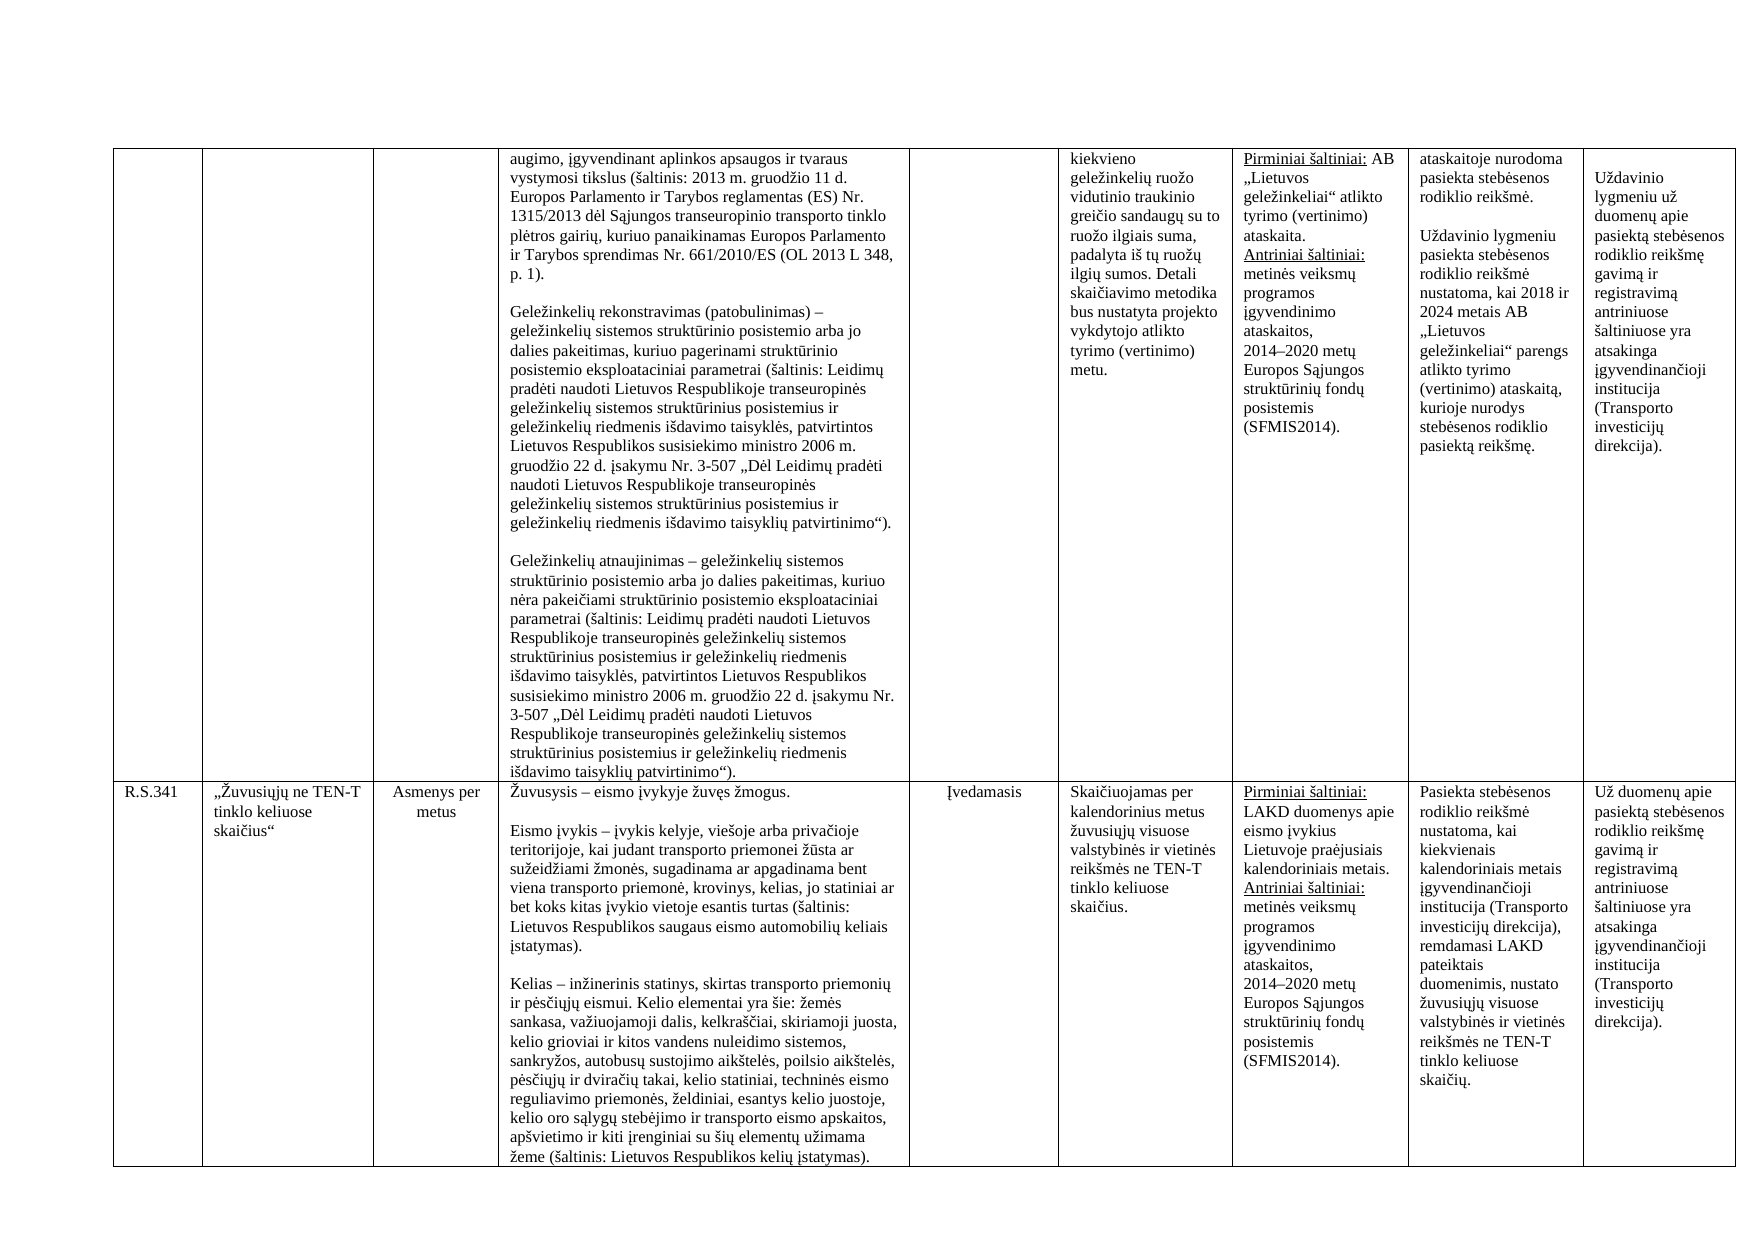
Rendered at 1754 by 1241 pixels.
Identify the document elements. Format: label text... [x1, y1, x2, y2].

table_cell Skaičiuojamas per kalendorinius metus žuvusiųjų visuose valstybinės ir vietinės reikšmės ne TEN-T tinklo keliuose skaičius. [1059, 782, 1232, 1166]
table_cell [910, 149, 1058, 781]
table_cell augimo, įgyvendinant aplinkos apsaugos ir tvaraus vystymosi tikslus (šaltinis: 2013 m. gruodžio 11 d. Europos Parlamento ir Tarybos reglamentas (ES) Nr. 1315/2013 dėl Sąjungos transeuropinio transporto tinklo plėtros gairių, kuriuo panaikinamas Europos Parlamento ir Tarybos sprendimas Nr. 661/2010/ES (OL 2013 L 348, p. 1). Geležinkelių rekonstravimas (patobulinimas) – geležinkelių sistemos struktūrinio posistemio arba jo dalies pakeitimas, kuriuo pagerinami struktūrinio posistemio eksploataciniai parametrai (šaltinis: Leidimų pradėti naudoti Lietuvos Respublikoje transeuropinės geležinkelių sistemos struktūrinius posistemius ir geležinkelių riedmenis išdavimo taisyklės, patvirtintos Lietuvos Respublikos susisiekimo ministro 2006 m. gruodžio 22 d. įsakymu Nr. 3-507 „Dėl Leidimų pradėti naudoti Lietuvos Respublikoje transeuropinės geležinkelių sistemos struktūrinius posistemius ir geležinkelių riedmenis išdavimo taisyklių patvirtinimo“). Geležinkelių atnaujinimas – geležinkelių sistemos struktūrinio posistemio arba jo dalies pakeitimas, kuriuo nėra pakeičiami struktūrinio posistemio eksploataciniai parametrai (šaltinis: Leidimų pradėti naudoti Lietuvos Respublikoje transeuropinės geležinkelių sistemos struktūrinius posistemius ir geležinkelių riedmenis išdavimo taisyklės, patvirtintos Lietuvos Respublikos susisiekimo ministro 2006 m. gruodžio 22 d. įsakymu Nr. 3-507 „Dėl Leidimų pradėti naudoti Lietuvos Respublikoje transeuropinės geležinkelių sistemos struktūrinius posistemius ir geležinkelių riedmenis išdavimo taisyklių patvirtinimo“). [499, 149, 909, 781]
table_cell Pirminiai šaltiniai: AB „Lietuvos geležinkeliai“ atlikto tyrimo (vertinimo) ataskaita. Antriniai šaltiniai: metinės veiksmų programos įgyvendinimo ataskaitos, 2014–2020 metų Europos Sąjungos struktūrinių fondų posistemis (SFMIS2014). [1233, 149, 1408, 781]
table_cell ataskaitoje nurodoma pasiekta stebėsenos rodiklio reikšmė. Uždavinio lygmeniu pasiekta stebėsenos rodiklio reikšmė nustatoma, kai 2018 ir 2024 metais AB „Lietuvos geležinkeliai“ parengs atlikto tyrimo (vertinimo) ataskaitą, kurioje nurodys stebėsenos rodiklio pasiektą reikšmę. [1409, 149, 1583, 781]
table_cell Už duomenų apie pasiektą stebėsenos rodiklio reikšmę gavimą ir registravimą antriniuose šaltiniuose yra atsakinga įgyvendinančioji institucija (Transporto investicijų direkcija). [1584, 782, 1735, 1166]
table_cell Pasiekta stebėsenos rodiklio reikšmė nustatoma, kai kiekvienais kalendoriniais metais įgyvendinančioji institucija (Transporto investicijų direkcija), remdamasi LAKD pateiktais duomenimis, nustato žuvusiųjų visuose valstybinės ir vietinės reikšmės ne TEN-T tinklo keliuose skaičių. [1409, 782, 1583, 1166]
table_cell R.S.341 [114, 782, 202, 1166]
table_cell Asmenys per metus [374, 782, 498, 1166]
table_cell [203, 149, 373, 781]
table_cell Uždavinio lygmeniu už duomenų apie pasiektą stebėsenos rodiklio reikšmę gavimą ir registravimą antriniuose šaltiniuose yra atsakinga įgyvendinančioji institucija (Transporto investicijų direkcija). [1584, 149, 1735, 781]
table_cell Žuvusysis – eismo įvykyje žuvęs žmogus. Eismo įvykis – įvykis kelyje, viešoje arba privačioje teritorijoje, kai judant transporto priemonei žūsta ar sužeidžiami žmonės, sugadinama ar apgadinama bent viena transporto priemonė, krovinys, kelias, jo statiniai ar bet koks kitas įvykio vietoje esantis turtas (šaltinis: Lietuvos Respublikos saugaus eismo automobilių keliais įstatymas). Kelias – inžinerinis statinys, skirtas transporto priemonių ir pėsčiųjų eismui. Kelio elementai yra šie: žemės sankasa, važiuojamoji dalis, kelkraščiai, skiriamoji juosta, kelio grioviai ir kitos vandens nuleidimo sistemos, sankryžos, autobusų sustojimo aikštelės, poilsio aikštelės, pėsčiųjų ir dviračių takai, kelio statiniai, techninės eismo reguliavimo priemonės, želdiniai, esantys kelio juostoje, kelio oro sąlygų stebėjimo ir transporto eismo apskaitos, apšvietimo ir kiti įrenginiai su šių elementų užimama žeme (šaltinis: Lietuvos Respublikos kelių įstatymas). [499, 782, 909, 1166]
table_cell kiekvieno geležinkelių ruožo vidutinio traukinio greičio sandaugų su to ruožo ilgiais suma, padalyta iš tų ruožų ilgių sumos. Detali skaičiavimo metodika bus nustatyta projekto vykdytojo atlikto tyrimo (vertinimo) metu. [1059, 149, 1232, 781]
table_cell „Žuvusiųjų ne TEN-T tinklo keliuose skaičius“ [203, 782, 373, 1166]
table_cell Įvedamasis [910, 782, 1058, 1166]
table_cell [114, 149, 202, 781]
table_cell Pirminiai šaltiniai: LAKD duomenys apie eismo įvykius Lietuvoje praėjusiais kalendoriniais metais. Antriniai šaltiniai: metinės veiksmų programos įgyvendinimo ataskaitos, 2014–2020 metų Europos Sąjungos struktūrinių fondų posistemis (SFMIS2014). [1233, 782, 1408, 1166]
table_cell [374, 149, 498, 781]
